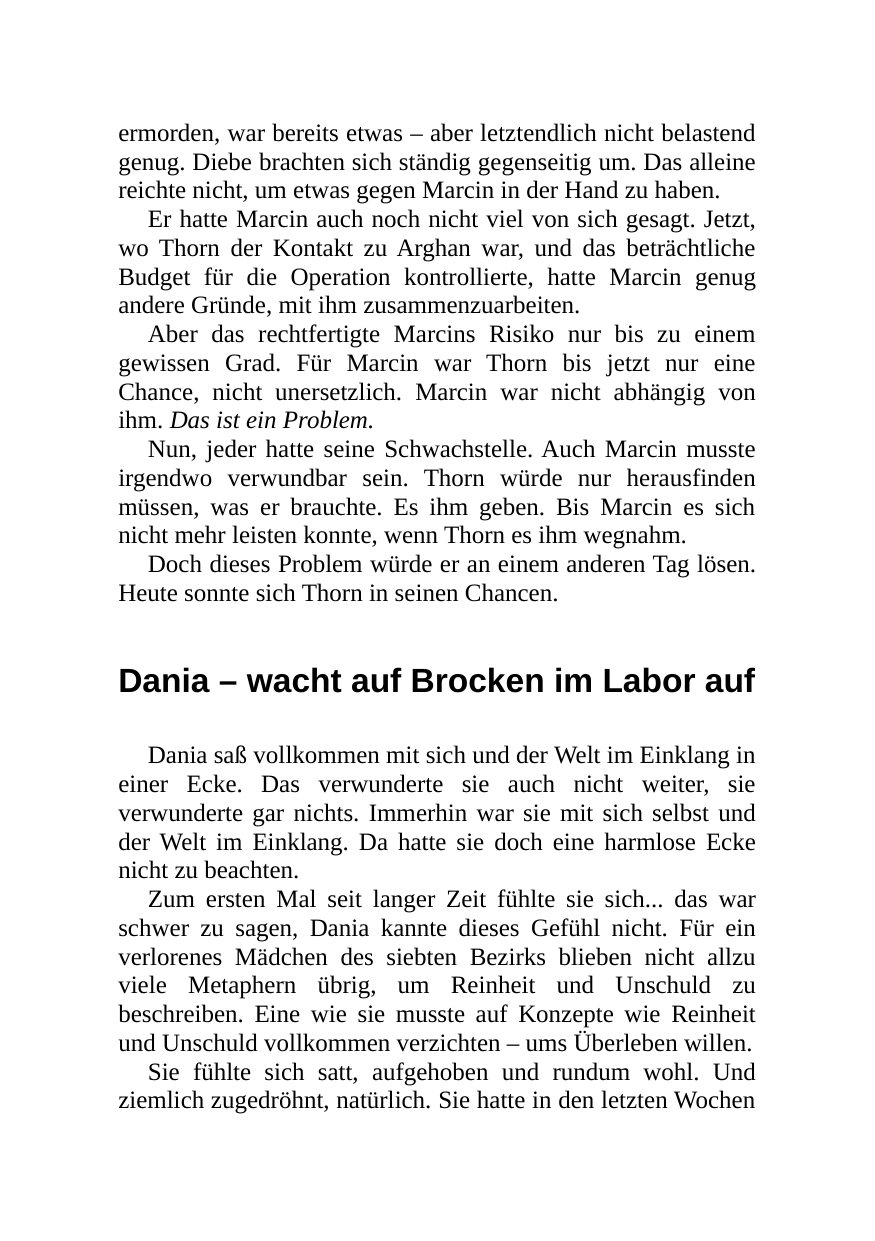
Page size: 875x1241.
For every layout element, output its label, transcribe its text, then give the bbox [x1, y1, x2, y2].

text Er hatte Marcin auch noch nicht viel von sich gesagt. Jetzt, wo Thorn der Kontakt zu Arghan war, und das beträchtliche Budget für die Operation kontrollierte, hatte Marcin genug andere Gründe, mit ihm zusammenzuarbeiten. [118, 204, 756, 319]
text Zum ersten Mal seit langer Zeit fühlte sie sich... das war schwer zu sagen, Dania kannte dieses Gefühl nicht. Für ein verlorenes Mädchen des siebten Bezirks blieben nicht allzu viele Metaphern übrig, um Reinheit und Unschuld zu beschreiben. Eine wie sie musste auf Konzepte wie Reinheit und Unschuld vollkommen verzichten – ums Überleben willen. [118, 884, 756, 1057]
text ermorden, war bereits etwas – aber letztendlich nicht belastend genug. Diebe brachten sich ständig gegenseitig um. Das alleine reichte nicht, um etwas gegen Marcin in der Hand zu haben. [118, 118, 756, 204]
text Nun, jeder hatte seine Schwachstelle. Auch Marcin musste irgendwo verwundbar sein. Thorn würde nur herausfinden müssen, was er brauchte. Es ihm geben. Bis Marcin es sich nicht mehr leisten konnte, wenn Thorn es ihm wegnahm. [118, 434, 756, 549]
text Aber das rechtfertigte Marcins Risiko nur bis zu einem gewissen Grad. Für Marcin war Thorn bis jetzt nur eine Chance, nicht unersetzlich. Marcin war nicht abhängig von ihm. Das ist ein Problem. [118, 319, 756, 434]
text Doch dieses Problem würde er an einem anderen Tag lösen. Heute sonnte sich Thorn in seinen Chancen. [118, 549, 756, 607]
text Sie fühlte sich satt, aufgehoben und rundum wohl. Und ziemlich zugedröhnt, natürlich. Sie hatte in den letzten Wochen [118, 1057, 756, 1114]
subtitle Dania – wacht auf Brocken im Labor auf [118, 661, 756, 699]
text Dania saß vollkommen mit sich und der Welt im Einklang in einer Ecke. Das verwunderte sie auch nicht weiter, sie verwunderte gar nichts. Immerhin war sie mit sich selbst und der Welt im Einklang. Da hatte sie doch eine harmlose Ecke nicht zu beachten. [118, 741, 756, 884]
